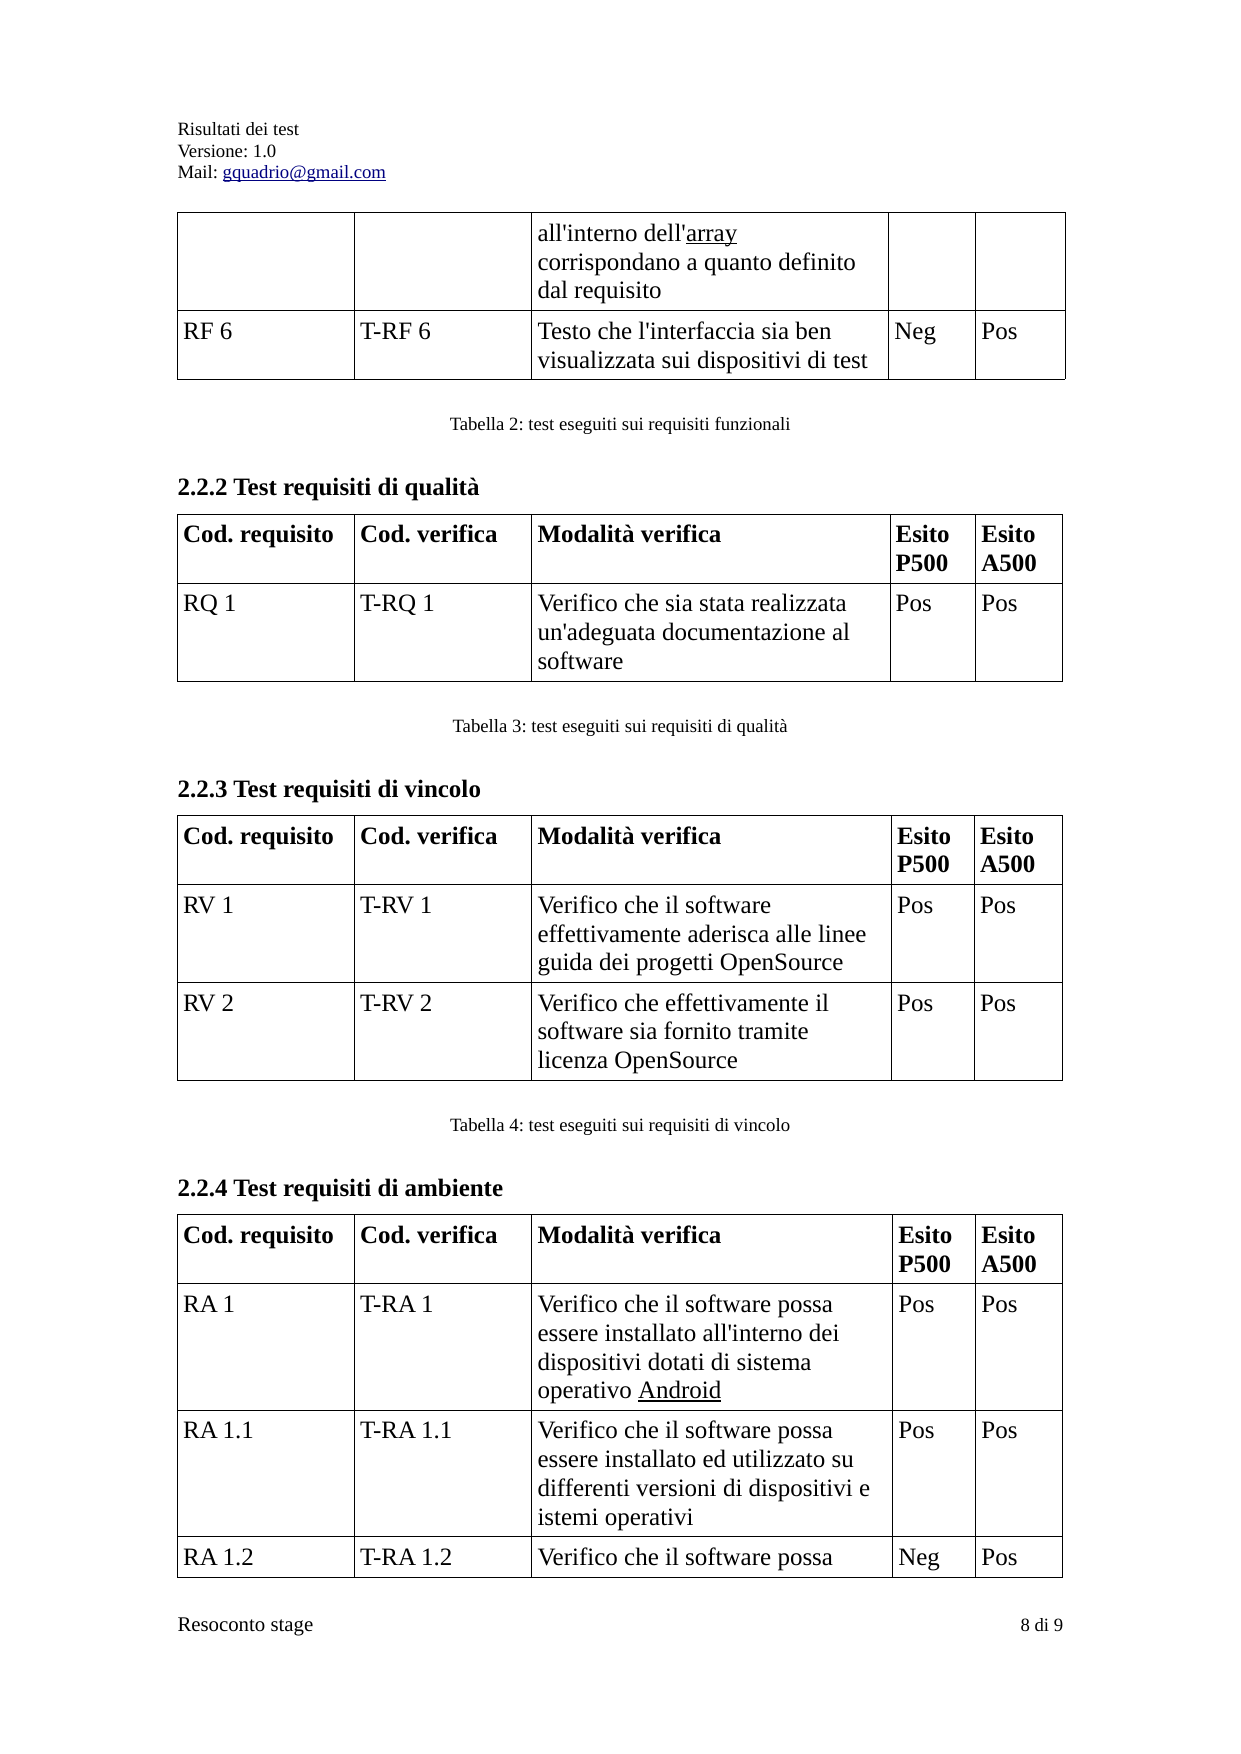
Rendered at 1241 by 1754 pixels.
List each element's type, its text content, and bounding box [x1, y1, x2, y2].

table_cell Pos [976, 1537, 1062, 1577]
table_cell Verifico che il software possa [532, 1537, 892, 1577]
table_cell T-RA 1.2 [355, 1537, 531, 1577]
table_cell T-RF 6 [355, 311, 531, 379]
table_cell T-RA 1 [355, 1284, 531, 1410]
table_cell Pos [892, 983, 974, 1080]
table_cell Verifico che sia stata realizzata un'adeguata documentazione al software [532, 584, 890, 681]
table_cell Verifico che il software possa essere installato all'interno dei dispositivi dotati di sistema operativo Android [532, 1284, 892, 1410]
table_header Modalità verifica [532, 1215, 892, 1283]
table_cell Pos [975, 983, 1062, 1080]
table_cell Pos [976, 1411, 1062, 1536]
table_cell [889, 213, 975, 310]
table_cell T-RV 2 [355, 983, 531, 1080]
table_header Cod. requisito [178, 1215, 354, 1283]
table_header Cod. verifica [355, 515, 531, 583]
table_cell Neg [889, 311, 975, 379]
table_header Esito P500 [893, 1215, 975, 1283]
table_cell RA 1.2 [178, 1537, 354, 1577]
subtitle 2.2.4 Test requisiti di ambiente [177, 1173, 1063, 1202]
table_cell Testo che l'interfaccia sia ben visualizzata sui dispositivi di test [532, 311, 888, 379]
table_header Modalità verifica [532, 816, 891, 884]
table_cell RF 6 [178, 311, 354, 379]
table_header Esito A500 [975, 816, 1062, 884]
table_header Esito A500 [976, 515, 1062, 583]
table_cell RA 1 [178, 1284, 354, 1410]
table_cell Pos [975, 885, 1062, 982]
table_cell RA 1.1 [178, 1411, 354, 1536]
table_cell Pos [976, 584, 1062, 681]
table_cell RV 1 [178, 885, 354, 982]
table_cell RV 2 [178, 983, 354, 1080]
table_cell Pos [891, 584, 975, 681]
table_header Esito P500 [891, 515, 975, 583]
table_header Esito P500 [892, 816, 974, 884]
table_header Modalità verifica [532, 515, 890, 583]
table_cell T-RV 1 [355, 885, 531, 982]
table_cell Pos [976, 1284, 1062, 1410]
table_cell Verifico che effettivamente il software sia fornito tramite licenza OpenSource [532, 983, 891, 1080]
table_cell Neg [893, 1537, 975, 1577]
table_header Cod. verifica [355, 816, 531, 884]
table_cell all'interno dell'array corrispondano a quanto definito dal requisito [532, 213, 888, 310]
table_header Cod. verifica [355, 1215, 531, 1283]
table_cell Pos [892, 885, 974, 982]
text Tabella 4: test eseguiti sui requisiti di vincolo [177, 1114, 1063, 1135]
table_cell T-RQ 1 [355, 584, 531, 681]
text Tabella 3: test eseguiti sui requisiti di qualità [177, 715, 1063, 736]
table_header Cod. requisito [178, 816, 354, 884]
table_cell Verifico che il software possa essere installato ed utilizzato su differenti versioni di dispositivi e istemi operativi [532, 1411, 892, 1536]
table_cell [976, 213, 1065, 310]
table_cell Verifico che il software effettivamente aderisca alle linee guida dei progetti OpenSource [532, 885, 891, 982]
table_cell T-RA 1.1 [355, 1411, 531, 1536]
table_cell RQ 1 [178, 584, 354, 681]
subtitle 2.2.3 Test requisiti di vincolo [177, 774, 1063, 802]
text Tabella 2: test eseguiti sui requisiti funzionali [177, 413, 1063, 435]
table_cell Pos [976, 311, 1065, 379]
table_cell Pos [893, 1284, 975, 1410]
table_cell [178, 213, 354, 310]
table_cell [355, 213, 531, 310]
subtitle 2.2.2 Test requisiti di qualità [177, 472, 1063, 501]
table_header Esito A500 [976, 1215, 1062, 1283]
table_cell Pos [893, 1411, 975, 1536]
table_header Cod. requisito [178, 515, 354, 583]
